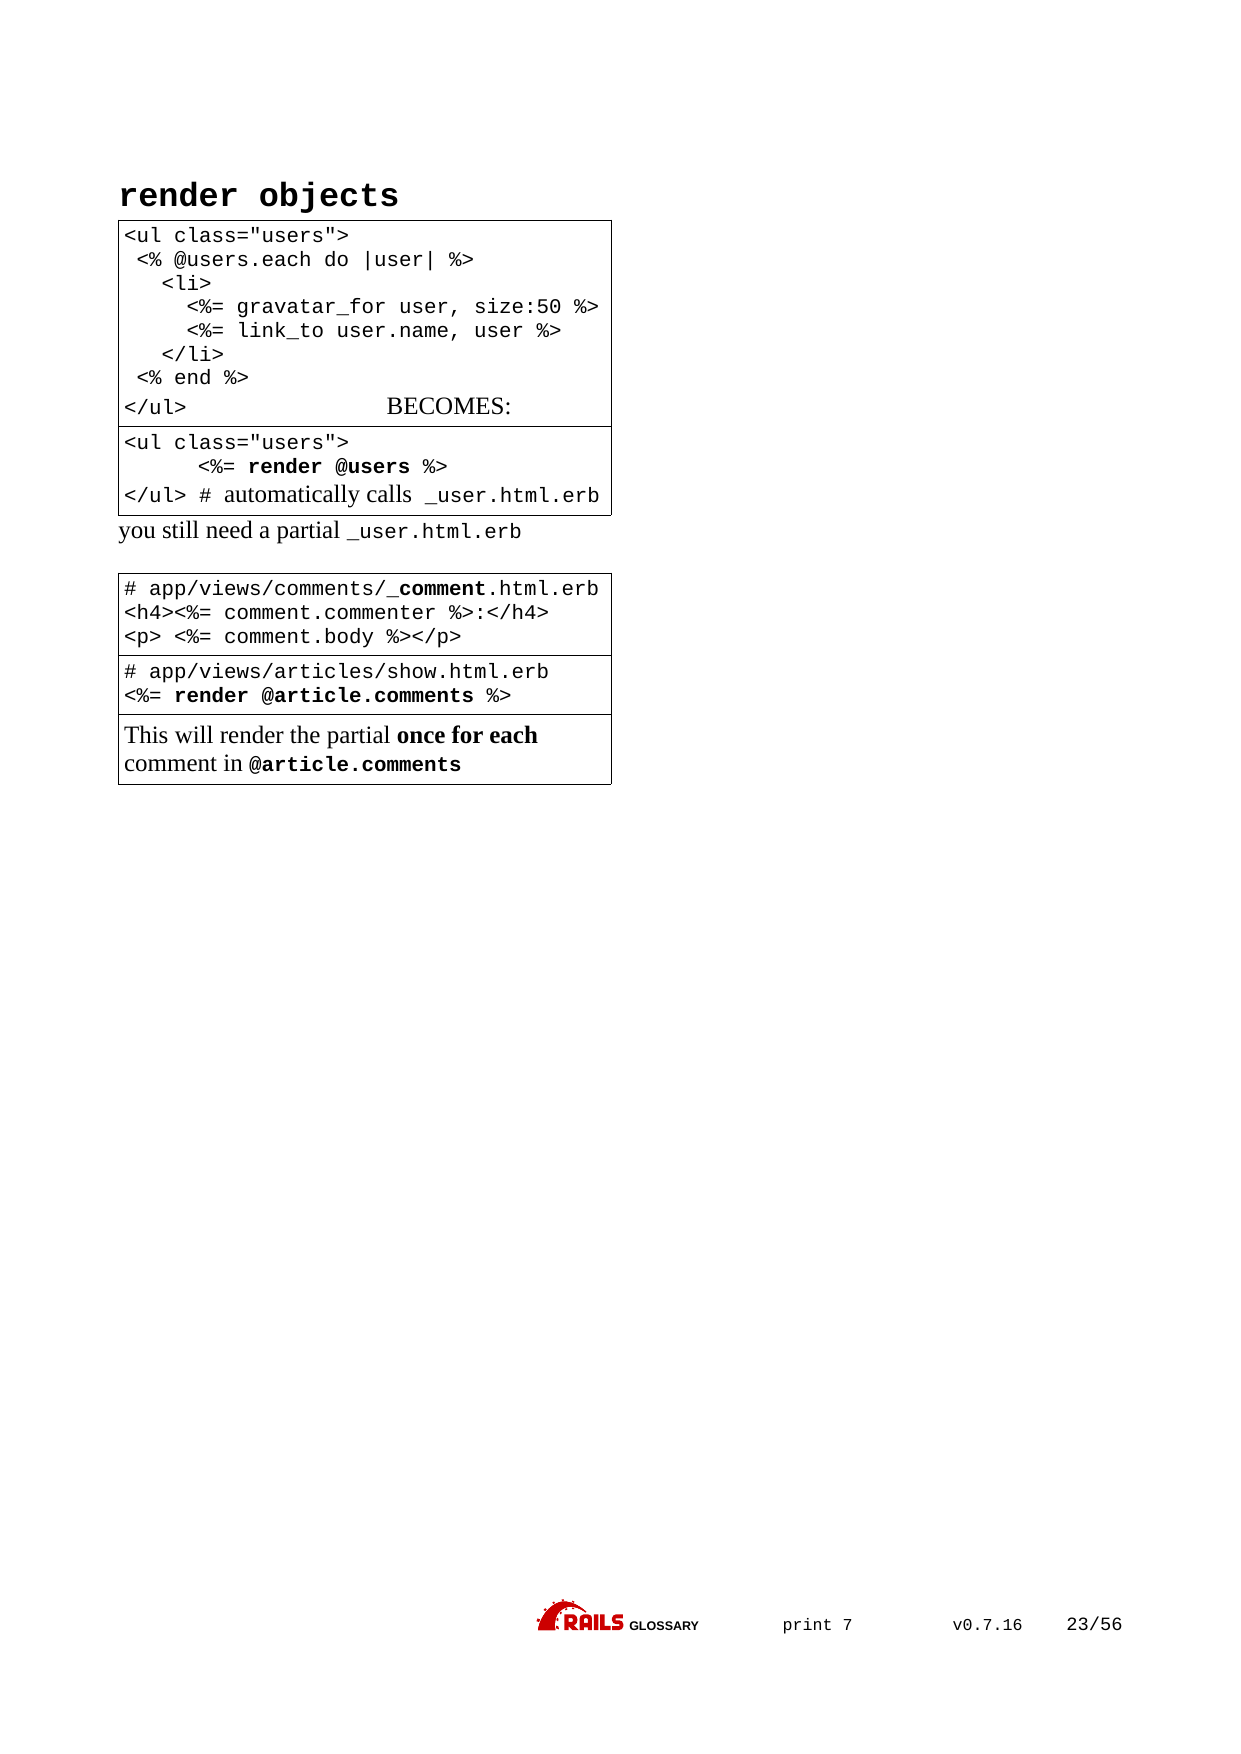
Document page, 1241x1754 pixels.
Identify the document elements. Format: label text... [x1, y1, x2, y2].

table_cell This will render the partial once for each comment in @article.comments [119, 715, 611, 784]
subtitle render objects [118, 178, 611, 217]
text you still need a partial _user.html.erb [118, 516, 611, 544]
table_header # app/views/comments/_comment.html.erb <h4><%= comment.commenter %>:</h4> <p> <%= comment.body %></p> [119, 574, 611, 655]
table_header <ul class="users"> <% @users.each do |user| %> <li> <%= gravatar_for user, size:50 %> <%= link_to user.name, user %> </li> <% end %> </ul> BECOMES: [119, 221, 611, 426]
table_cell <ul class="users"> <%= render @users %> </ul> # automatically calls _user.html.erb [119, 427, 611, 514]
table_cell # app/views/articles/show.html.erb <%= render @article.comments %> [119, 656, 611, 714]
